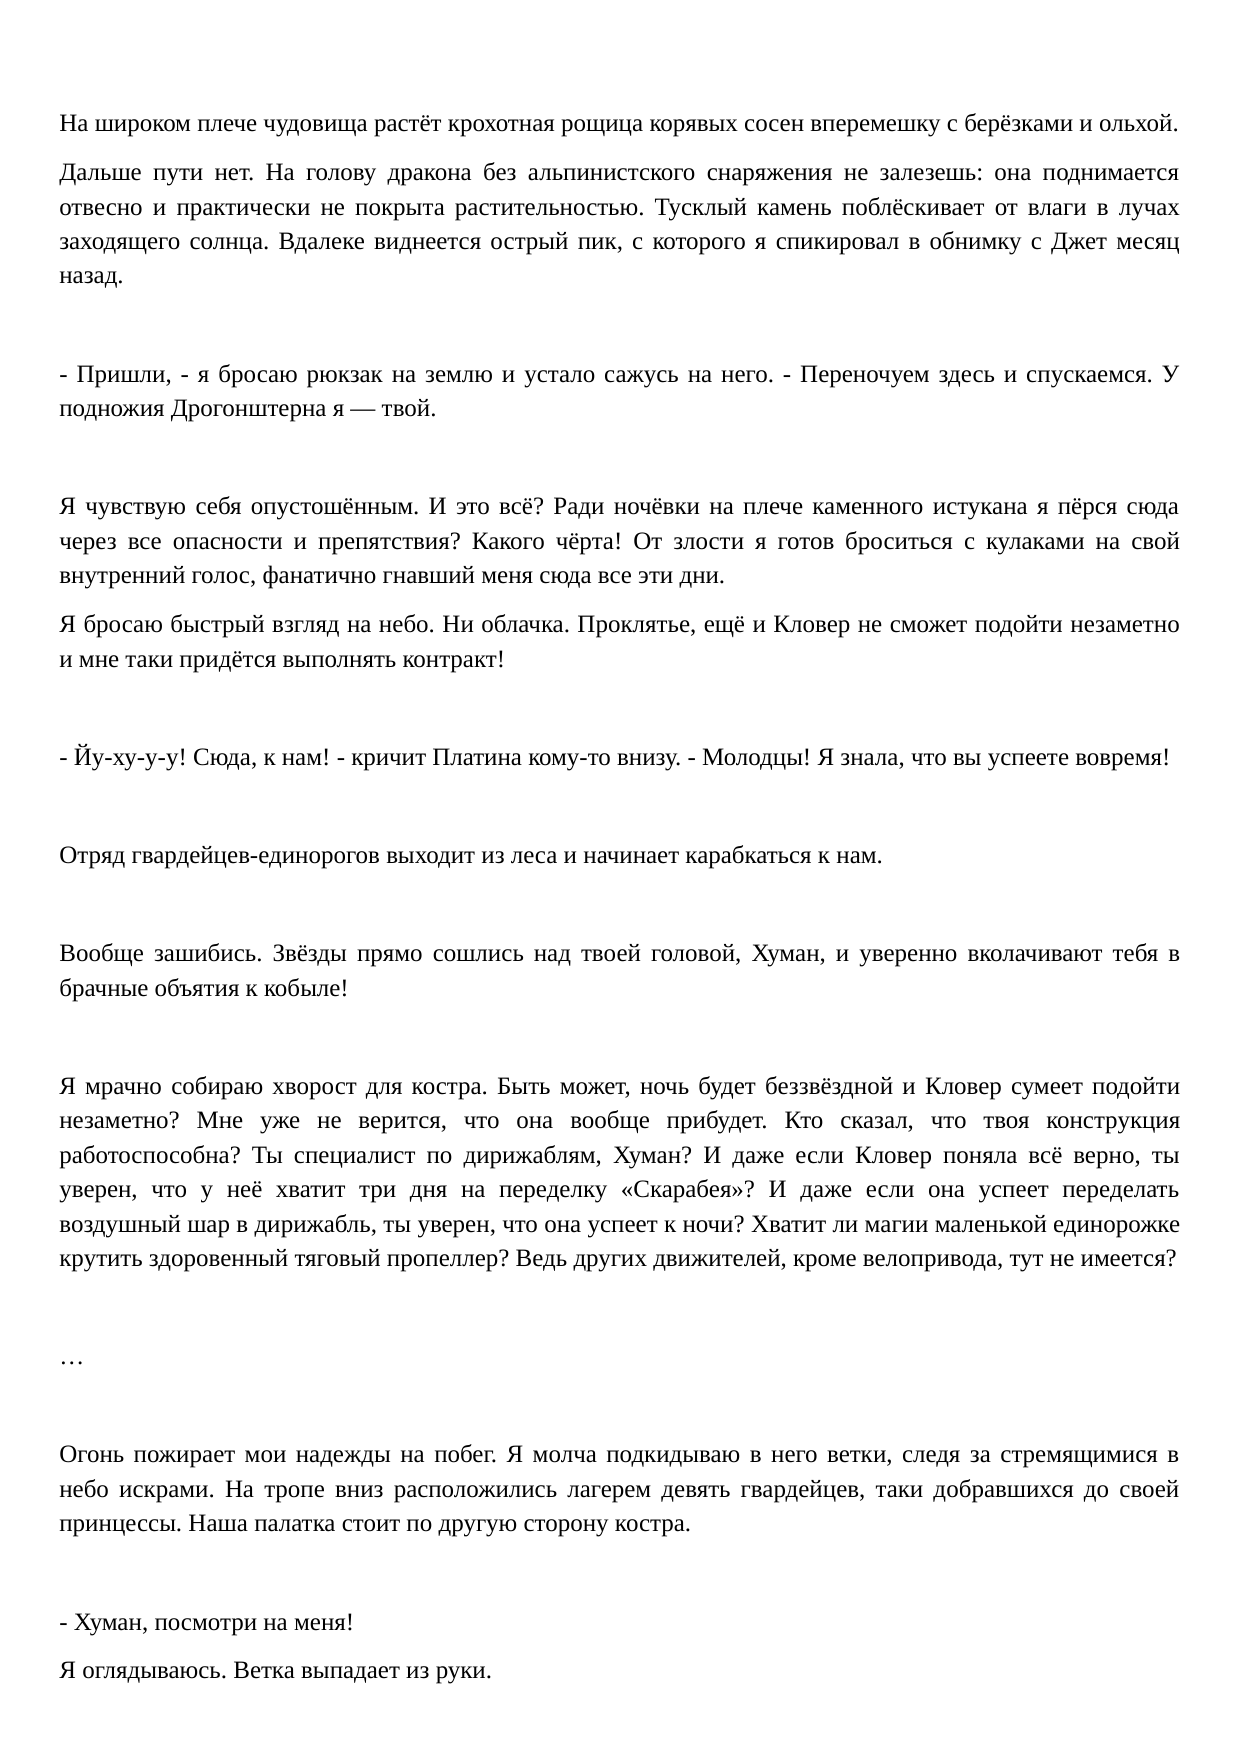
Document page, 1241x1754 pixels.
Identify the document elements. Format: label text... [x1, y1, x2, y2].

text Отряд гвардейцев-единорогов выходит из леса и начинает карабкаться к нам. [59, 840, 1181, 869]
text На широком плече чудовища растёт крохотная рощица корявых сосен вперемешку с берёзками и ольхой. [59, 108, 1181, 137]
text … [59, 1341, 1181, 1370]
text Я бросаю быстрый взгляд на небо. Ни облачка. Проклятье, ещё и Кловер не сможет подойти незаметно и мне таки придётся выполнять контракт! [59, 609, 1181, 673]
text Я мрачно собираю хворост для костра. Быть может, ночь будет беззвёздной и Кловер сумеет подойти незаметно? Мне уже не верится, что она вообще прибудет. Кто сказал, что твоя конструкция работоспособна? Ты специалист по дирижаблям, Хуман? И даже если Кловер поняла всё верно, ты уверен, что у неё хватит три дня на переделку «Скарабея»? И даже если она успеет переделать воздушный шар в дирижабль, ты уверен, что она успеет к ночи? Хватит ли магии маленькой единорожке крутить здоровенный тяговый пропеллер? Ведь других движителей, кроме велопривода, тут не имеется? [59, 1071, 1181, 1272]
text Вообще зашибись. Звёзды прямо сошлись над твоей головой, Хуман, и уверенно вколачивают тебя в брачные объятия к кобыле! [59, 938, 1181, 1001]
text Я оглядываюсь. Ветка выпадает из руки. [59, 1656, 1181, 1684]
text Дальше пути нет. На голову дракона без альпинистского снаряжения не залезешь: она поднимается отвесно и практически не покрыта растительностью. Тусклый камень поблёскивает от влаги в лучах заходящего солнца. Вдалеке виднеется острый пик, с которого я спикировал в обнимку с Джет месяц назад. [59, 157, 1181, 289]
text Огонь пожирает мои надежды на побег. Я молча подкидываю в него ветки, следя за стремящимися в небо искрами. На тропе вниз расположились лагерем девять гвардейцев, таки добравшихся до своей принцессы. Наша палатка стоит по другую сторону костра. [59, 1439, 1181, 1537]
text Я чувствую себя опустошённым. И это всё? Ради ночёвки на плече каменного истукана я пёрся сюда через все опасности и препятствия? Какого чёрта! От злости я готов броситься с кулаками на свой внутренний голос, фанатично гнавший меня сюда все эти дни. [59, 491, 1181, 589]
text - Пришли, - я бросаю рюкзак на землю и устало сажусь на него. - Переночуем здесь и спускаемся. У подножия Дрогонштерна я — твой. [59, 359, 1181, 422]
text - Хуман, посмотри на меня! [59, 1607, 1181, 1635]
text - Йу-ху-у-у! Сюда, к нам! - кричит Платина кому-то внизу. - Молодцы! Я знала, что вы успеете вовремя! [59, 742, 1181, 771]
